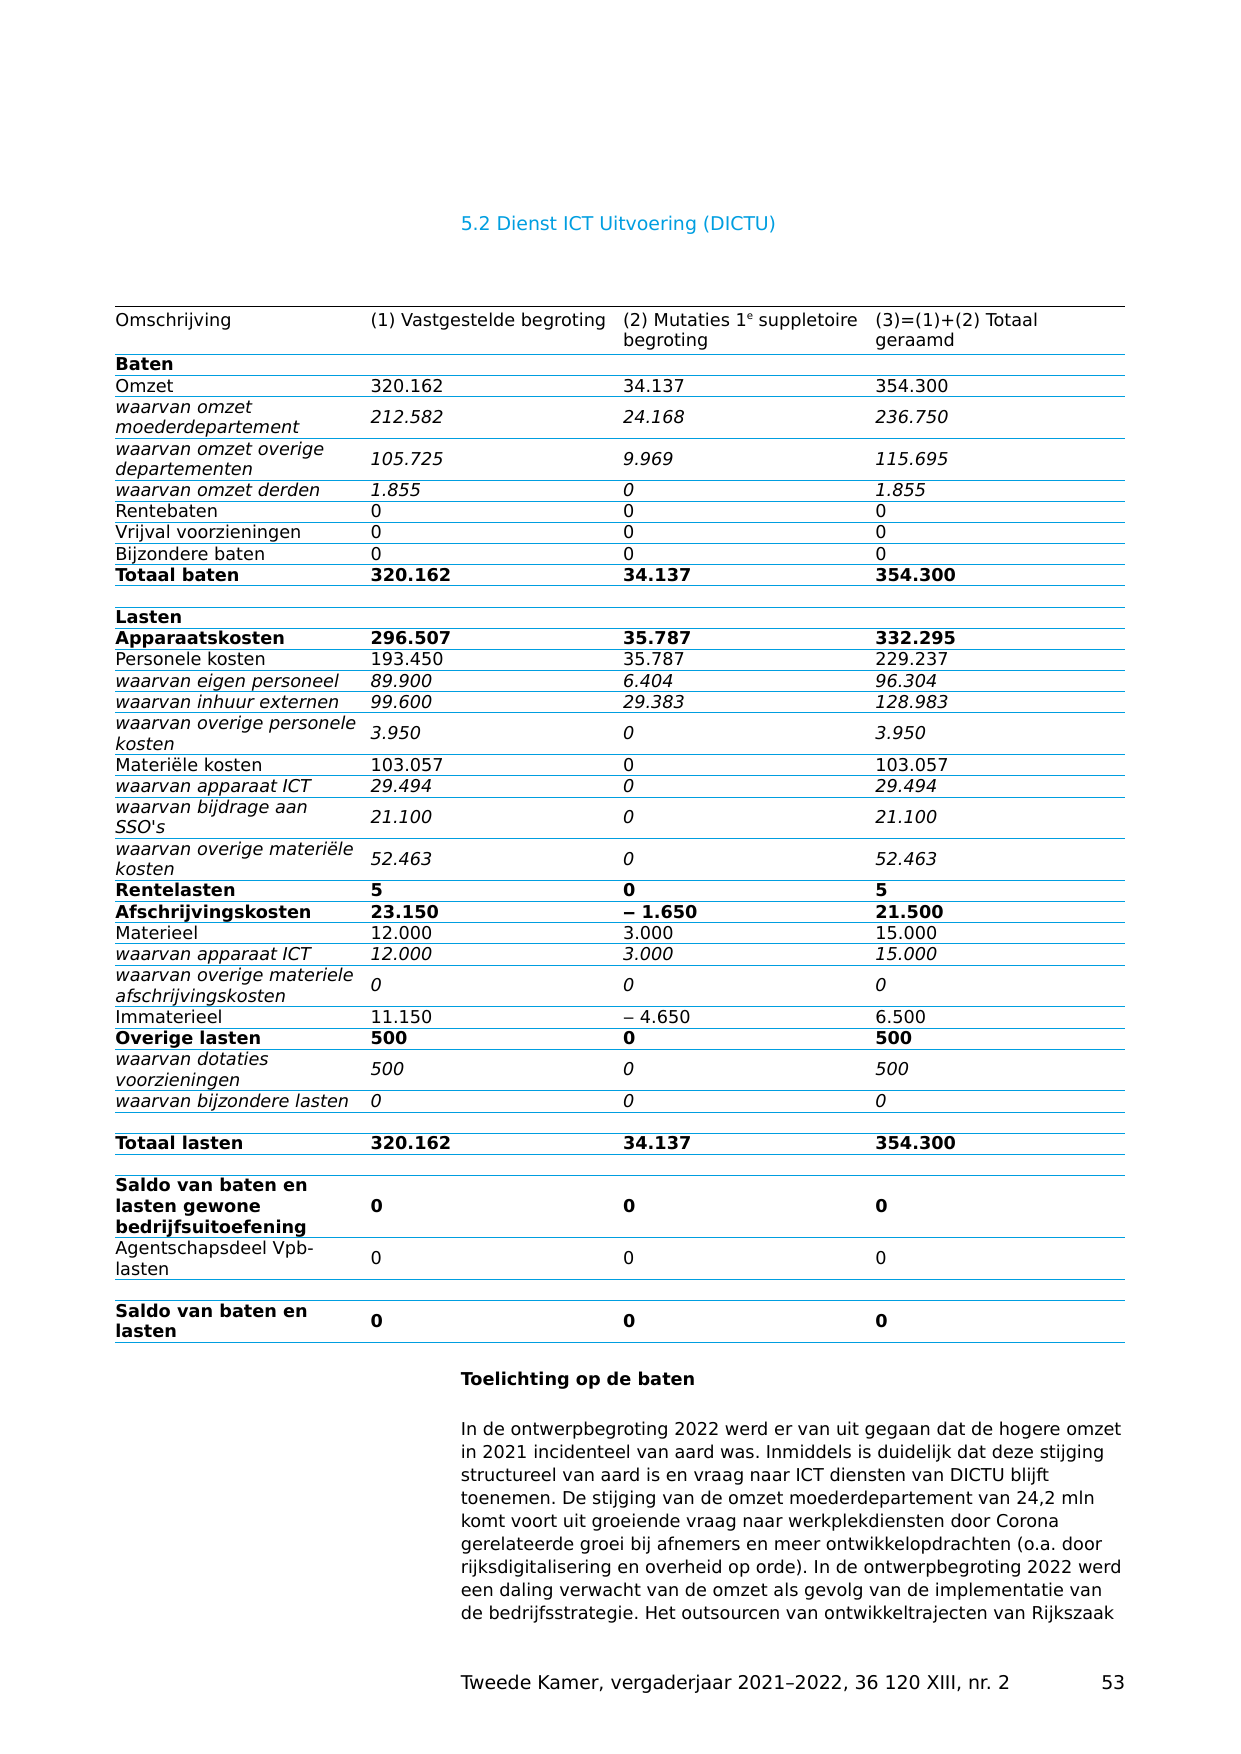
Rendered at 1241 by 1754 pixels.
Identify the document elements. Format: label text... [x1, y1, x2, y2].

table_cell Bijzondere baten [115, 544, 367, 564]
table_cell 0 [872, 1238, 1125, 1279]
table_cell 0 [620, 1029, 872, 1048]
table_cell Afschrijvingskosten [115, 902, 367, 922]
table_cell Totaal lasten [115, 1134, 367, 1154]
table_cell 0 [368, 1176, 620, 1237]
table_cell waarvan bijzondere lasten [115, 1091, 367, 1111]
table_cell [620, 355, 872, 375]
text Toelichting op de baten [461, 1367, 1125, 1390]
table_cell 236.750 [872, 397, 1125, 438]
table_cell 34.137 [620, 376, 872, 396]
table_cell 332.295 [872, 629, 1125, 649]
table_cell waarvan apparaat ICT [115, 776, 367, 796]
table_cell 3.950 [872, 713, 1125, 754]
table_cell 0 [872, 966, 1125, 1006]
table_cell 12.000 [368, 923, 620, 943]
table_cell 21.500 [872, 902, 1125, 922]
table_cell 354.300 [872, 376, 1125, 396]
table_cell 128.983 [872, 692, 1125, 712]
table_cell 0 [368, 1238, 620, 1279]
table_cell 3.000 [620, 923, 872, 943]
table_cell 0 [620, 502, 872, 522]
title 5.2 Dienst ICT Uitvoering (DICTU) [461, 213, 1125, 235]
table_cell [872, 586, 1125, 607]
table_cell 9.969 [620, 439, 872, 480]
table_cell 29.494 [872, 776, 1125, 796]
table_cell Omzet [115, 376, 367, 396]
table_cell 0 [368, 1301, 620, 1342]
table_cell 0 [872, 1176, 1125, 1237]
table_cell waarvan overige personele kosten [115, 713, 367, 754]
table_cell waarvan omzet derden [115, 481, 367, 501]
table_cell 21.100 [368, 798, 620, 838]
table_cell 34.137 [620, 1134, 872, 1154]
table_cell [368, 355, 620, 375]
table_cell 296.507 [368, 629, 620, 649]
table_cell [368, 1155, 620, 1175]
table_cell [872, 1113, 1125, 1133]
table_cell Immaterieel [115, 1007, 367, 1027]
table_cell 0 [872, 523, 1125, 543]
table_cell 89.900 [368, 671, 620, 691]
table_cell 0 [620, 966, 872, 1006]
table_cell Baten [115, 355, 367, 375]
table_cell waarvan inhuur externen [115, 692, 367, 712]
table_cell 0 [620, 544, 872, 564]
table_cell [115, 1113, 367, 1133]
table_cell ‒ 1.650 [620, 902, 872, 922]
table_cell 23.150 [368, 902, 620, 922]
table_cell [872, 608, 1125, 628]
table_cell (2) Mutaties 1e suppletoire begroting [620, 307, 872, 354]
table_cell 0 [872, 1091, 1125, 1111]
table_cell 0 [620, 1238, 872, 1279]
table_cell waarvan omzet moederdepartement [115, 397, 367, 438]
table_cell 354.300 [872, 565, 1125, 585]
table_cell Personele kosten [115, 650, 367, 670]
table_cell 0 [620, 523, 872, 543]
table_cell 0 [620, 798, 872, 838]
table_cell [620, 608, 872, 628]
table_cell 11.150 [368, 1007, 620, 1027]
table_cell 3.950 [368, 713, 620, 754]
table_cell 0 [368, 502, 620, 522]
table_cell 500 [368, 1050, 620, 1090]
text In de ontwerpbegroting 2022 werd er van uit gegaan dat de hogere omzet in 2021 incidenteel van aard was. Inmiddels is duidelijk dat deze stijging structureel van aard is en vraag naar ICT diensten van DICTU blijft toenemen. De stijging van de omzet moederdepartement van 24,2 mln komt voort uit groeiende vraag naar werkplekdiensten door Corona gerelateerde groei bij afnemers en meer ontwikkelopdrachten (o.a. door rijksdigitalisering en overheid op orde). In de ontwerpbegroting 2022 werd een daling verwacht van de omzet als gevolg van de implementatie van de bedrijfsstrategie. Het outsourcen van ontwikkeltrajecten van Rijkszaak [461, 1417, 1125, 1624]
table_cell [872, 1155, 1125, 1175]
table_cell 320.162 [368, 376, 620, 396]
table_cell 6.500 [872, 1007, 1125, 1027]
table_cell 500 [872, 1050, 1125, 1090]
table_cell 15.000 [872, 944, 1125, 964]
table_header Tabel 30 Exploitatieoverzicht Baten-lastenagentschap DICTU Eerste suppletoire begroting 2022 (bedragen x € 1.000) [115, 258, 1125, 306]
table_cell 5 [368, 881, 620, 901]
table_cell 320.162 [368, 1134, 620, 1154]
table_cell Saldo van baten en lasten gewone bedrijfsuitoefening [115, 1176, 367, 1237]
table_cell [368, 608, 620, 628]
table_cell Materiële kosten [115, 755, 367, 775]
table_cell [368, 1113, 620, 1133]
table_cell 5 [872, 881, 1125, 901]
table_cell 320.162 [368, 565, 620, 585]
table_cell 103.057 [368, 755, 620, 775]
table_cell 212.582 [368, 397, 620, 438]
table_cell waarvan omzet overige departementen [115, 439, 367, 480]
table_cell 0 [620, 881, 872, 901]
table_cell ‒ 4.650 [620, 1007, 872, 1027]
table_cell 52.463 [872, 839, 1125, 880]
table_cell 0 [368, 966, 620, 1006]
table_cell 0 [368, 544, 620, 564]
table_cell 0 [872, 544, 1125, 564]
table_cell 3.000 [620, 944, 872, 964]
table_cell 1.855 [872, 481, 1125, 501]
table_cell Agentschapsdeel Vpb-lasten [115, 1238, 367, 1279]
table_cell waarvan overige materiële kosten [115, 839, 367, 880]
table_cell 0 [620, 1176, 872, 1237]
table_cell 0 [620, 713, 872, 754]
table_cell 0 [620, 1301, 872, 1342]
table_cell 105.725 [368, 439, 620, 480]
table_cell Vrijval voorzieningen [115, 523, 367, 543]
table_cell [115, 1280, 367, 1300]
table_cell 0 [872, 1301, 1125, 1342]
table_cell Rentebaten [115, 502, 367, 522]
table_cell [620, 586, 872, 607]
table_cell 0 [620, 755, 872, 775]
table_cell 99.600 [368, 692, 620, 712]
table_cell 115.695 [872, 439, 1125, 480]
table_cell 35.787 [620, 629, 872, 649]
table_cell [872, 1280, 1125, 1300]
table_cell 12.000 [368, 944, 620, 964]
table_cell Totaal baten [115, 565, 367, 585]
table_cell (3)=(1)+(2) Totaal geraamd [872, 307, 1125, 354]
table_cell waarvan apparaat ICT [115, 944, 367, 964]
table_cell 354.300 [872, 1134, 1125, 1154]
table_cell 500 [872, 1029, 1125, 1048]
table_cell 229.237 [872, 650, 1125, 670]
table_cell [872, 355, 1125, 375]
table_cell Apparaatskosten [115, 629, 367, 649]
table_cell waarvan bijdrage aan SSO's [115, 798, 367, 838]
table_cell 0 [620, 776, 872, 796]
table_cell 0 [368, 523, 620, 543]
table_cell 34.137 [620, 565, 872, 585]
table_cell Rentelasten [115, 881, 367, 901]
table_cell 0 [620, 1091, 872, 1111]
table_cell 1.855 [368, 481, 620, 501]
table_cell 29.383 [620, 692, 872, 712]
table_cell 0 [620, 839, 872, 880]
table_cell (1) Vastgestelde begroting [368, 307, 620, 354]
table_cell 6.404 [620, 671, 872, 691]
table_cell 52.463 [368, 839, 620, 880]
table_cell [115, 586, 367, 607]
table_cell 15.000 [872, 923, 1125, 943]
table_cell [368, 586, 620, 607]
table_cell 193.450 [368, 650, 620, 670]
table_cell 103.057 [872, 755, 1125, 775]
table_cell 35.787 [620, 650, 872, 670]
table_cell waarvan overige materiele afschrijvingskosten [115, 966, 367, 1006]
table_cell 29.494 [368, 776, 620, 796]
table_cell 500 [368, 1029, 620, 1048]
table_cell 0 [872, 502, 1125, 522]
table_cell 96.304 [872, 671, 1125, 691]
table_cell [620, 1155, 872, 1175]
table_cell 0 [368, 1091, 620, 1111]
table_cell [620, 1113, 872, 1133]
table_cell Overige lasten [115, 1029, 367, 1048]
table_cell waarvan dotaties voorzieningen [115, 1050, 367, 1090]
table_cell waarvan eigen personeel [115, 671, 367, 691]
table_cell 24.168 [620, 397, 872, 438]
table_cell 0 [620, 1050, 872, 1090]
table_cell Omschrijving [115, 307, 367, 354]
table_cell Saldo van baten en lasten [115, 1301, 367, 1342]
table_cell Lasten [115, 608, 367, 628]
table_cell [620, 1280, 872, 1300]
table_cell Materieel [115, 923, 367, 943]
table_cell [115, 1155, 367, 1175]
table_cell 0 [620, 481, 872, 501]
table_cell 21.100 [872, 798, 1125, 838]
table_cell [368, 1280, 620, 1300]
